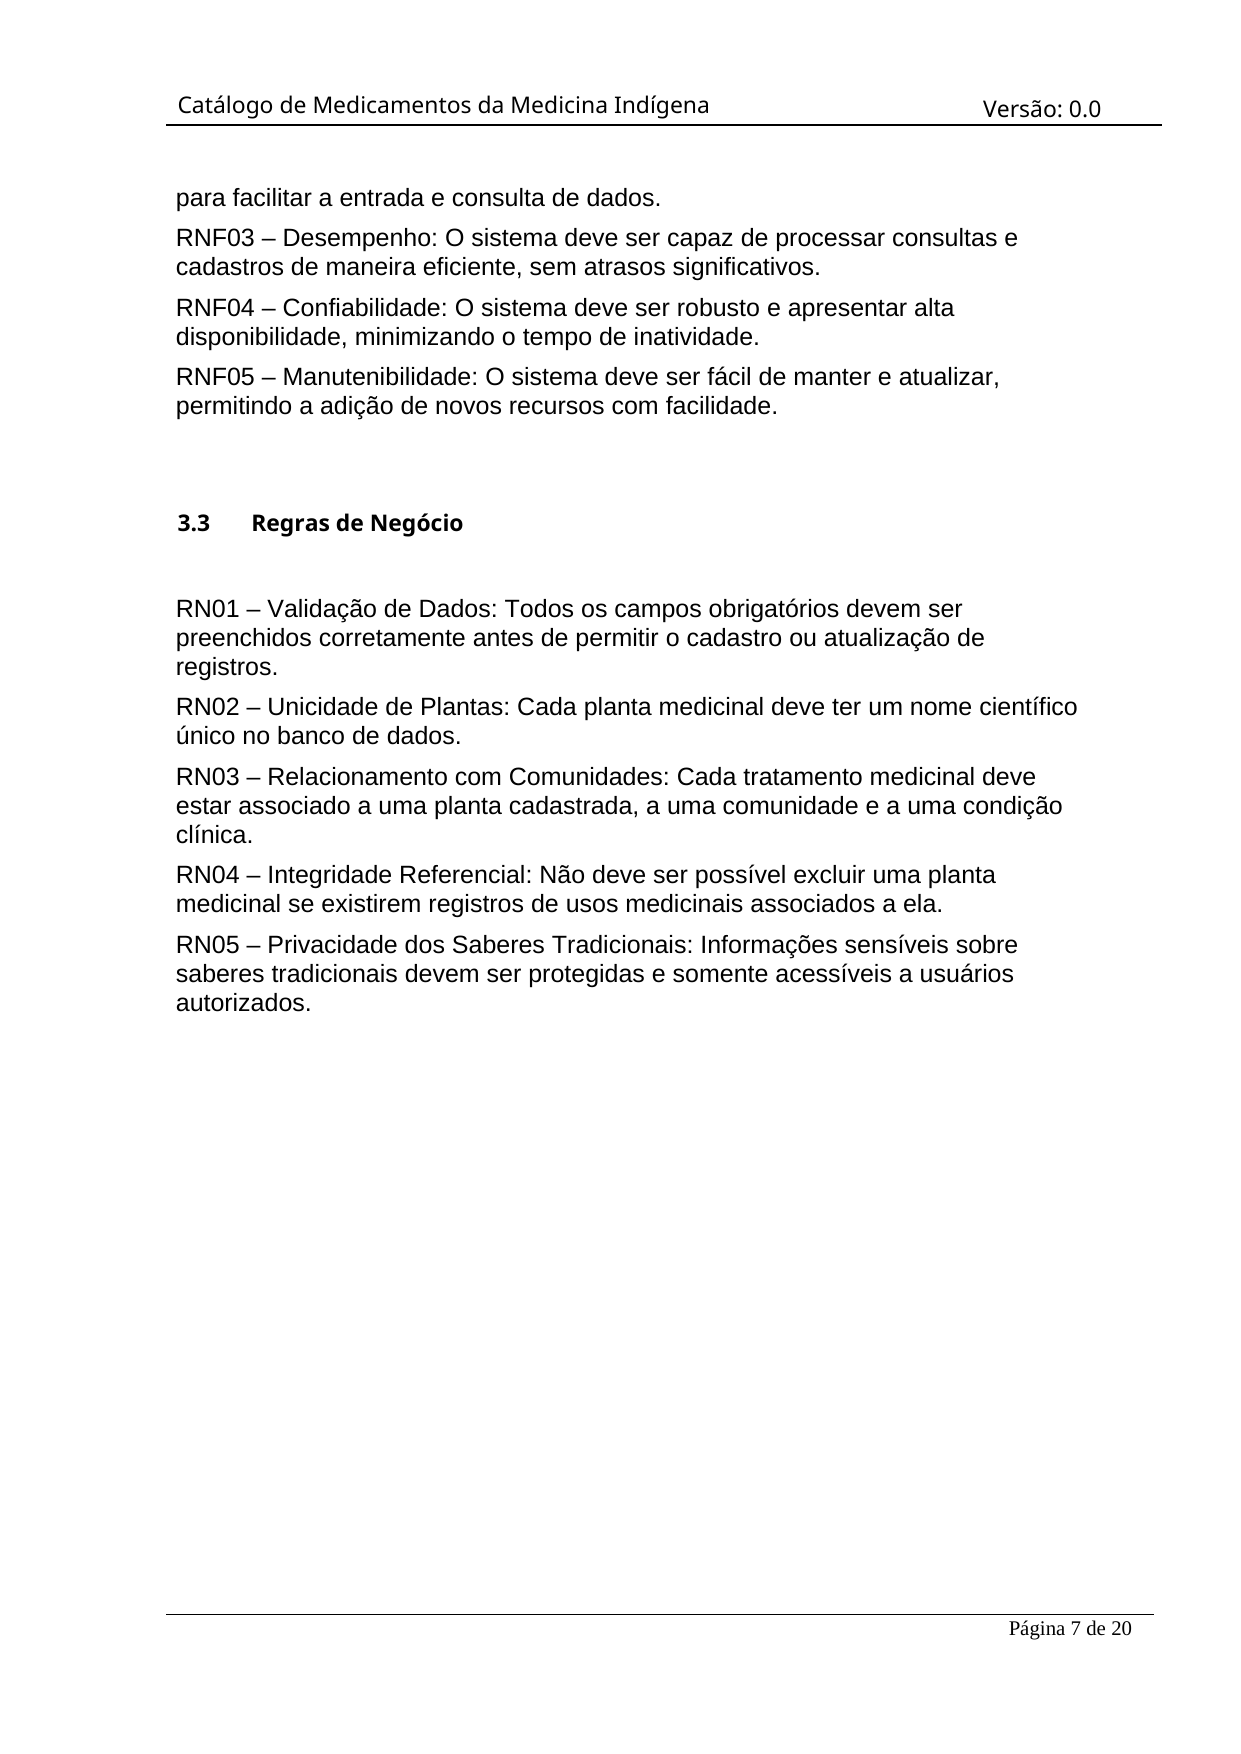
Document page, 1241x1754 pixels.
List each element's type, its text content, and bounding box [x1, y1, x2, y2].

text para facilitar a entrada e consulta de dados. [176, 182, 1092, 211]
text RNF04 – Confiabilidade: O sistema deve ser robusto e apresentar alta disponibilidade, minimizando o tempo de inatividade. [176, 292, 1092, 350]
text RN02 – Unicidade de Plantas: Cada planta medicinal deve ter um nome científico único no banco de dados. [176, 692, 1092, 750]
text RNF03 – Desempenho: O sistema deve ser capaz de processar consultas e cadastros de maneira eficiente, sem atrasos significativos. [176, 223, 1092, 281]
text RN03 – Relacionamento com Comunidades: Cada tratamento medicinal deve estar associado a uma planta cadastrada, a uma comunidade e a uma condição clínica. [176, 762, 1092, 848]
subtitle Regras de Negócio [177, 506, 1092, 538]
text RN04 – Integridade Referencial: Não deve ser possível excluir uma planta medicinal se existirem registros de usos medicinais associados a ela. [176, 860, 1092, 918]
text RNF05 – Manutenibilidade: O sistema deve ser fácil de manter e atualizar, permitindo a adição de novos recursos com facilidade. [176, 362, 1092, 420]
text RN01 – Validação de Dados: Todos os campos obrigatórios devem ser preenchidos corretamente antes de permitir o cadastro ou atualização de registros. [176, 594, 1092, 681]
text RN05 – Privacidade dos Saberes Tradicionais: Informações sensíveis sobre saberes tradicionais devem ser protegidas e somente acessíveis a usuários autorizados. [176, 930, 1092, 1016]
